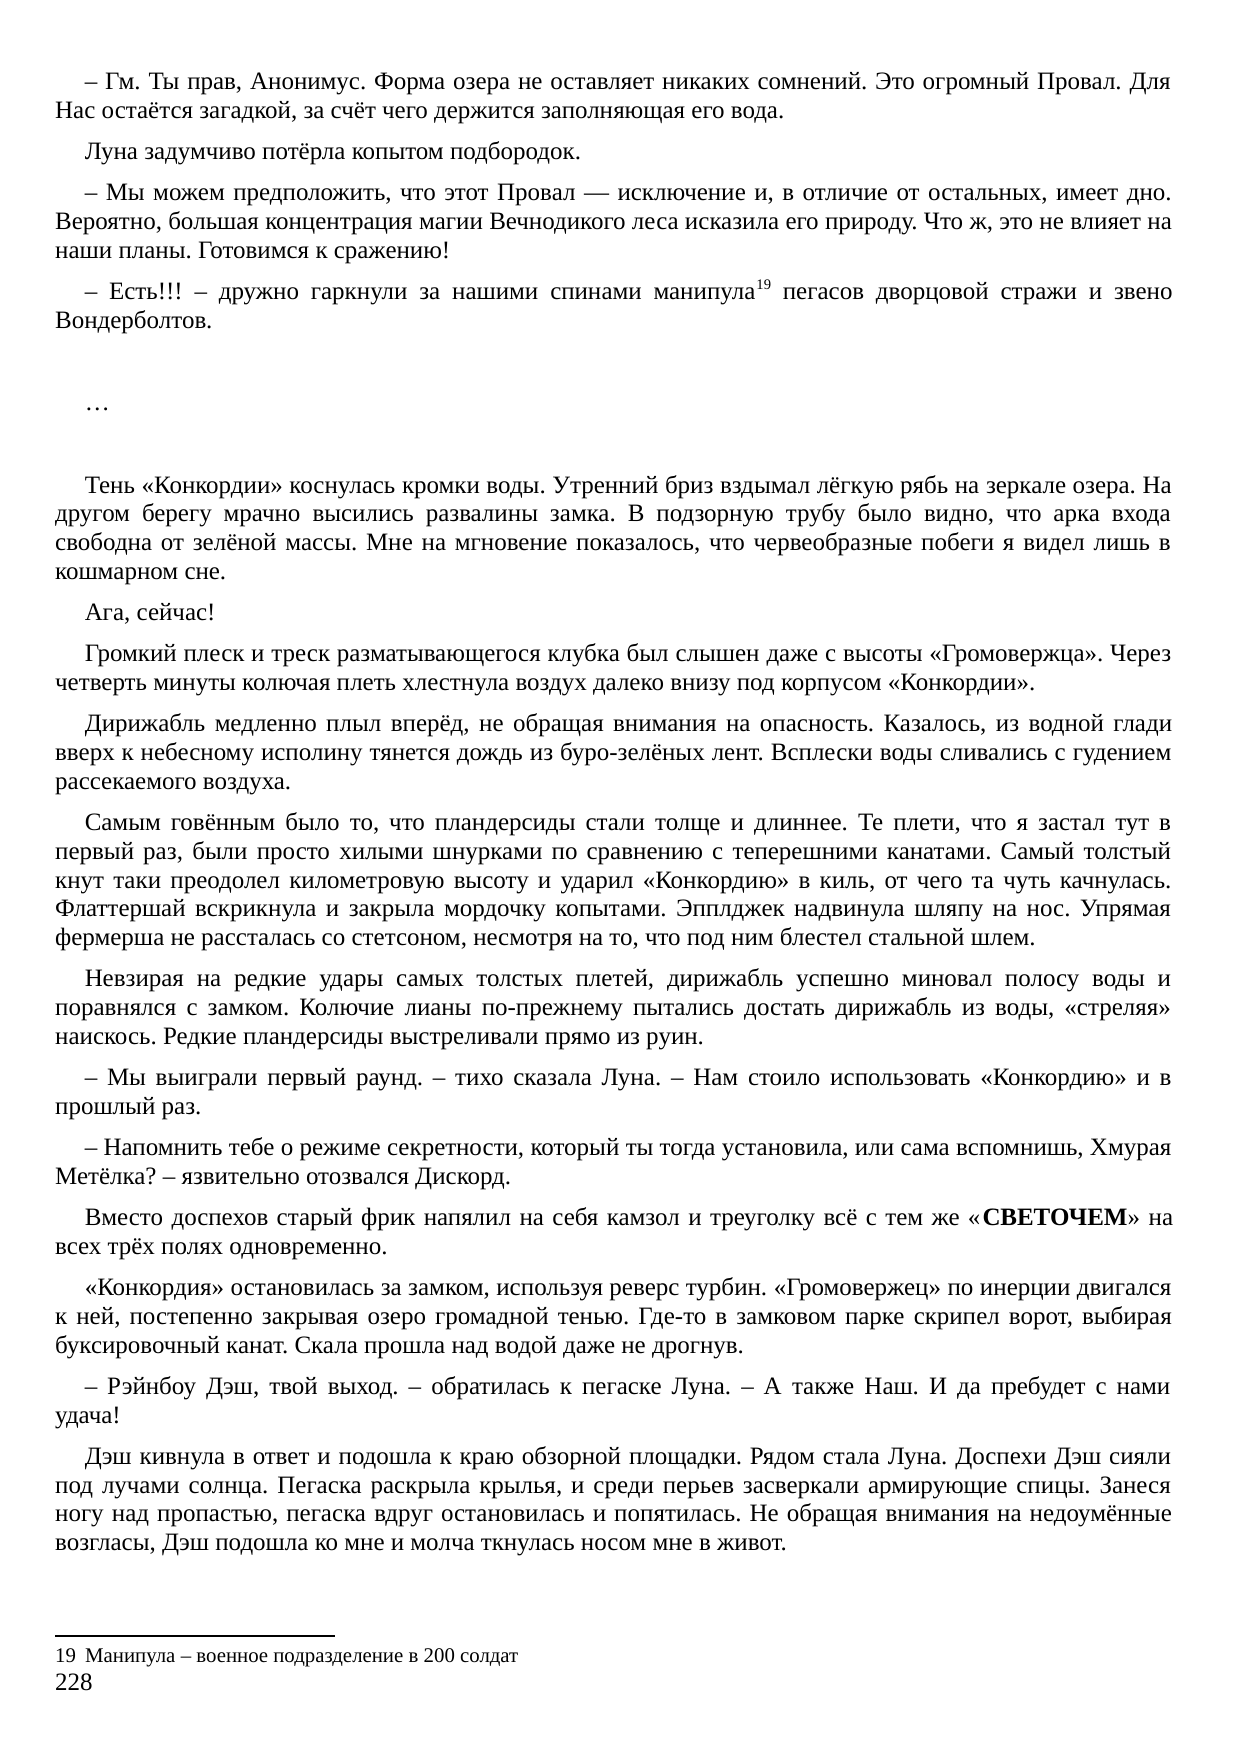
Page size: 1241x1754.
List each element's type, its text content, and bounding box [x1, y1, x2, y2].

text – Гм. Ты прав, Анонимус. Форма озера не оставляет никаких сомнений. Это огромный Провал. Для Нас остаётся загадкой, за счёт чего держится заполняющая его вода. [55, 66, 1173, 123]
text Луна задумчиво потёрла копытом подбородок. [55, 136, 1173, 165]
text – Есть!!! – дружно гаркнули за нашими спинами манипула пегасов дворцовой стражи и звено Вондерболтов. [55, 276, 1173, 333]
text Ага, сейчас! [55, 597, 1173, 626]
text Вместо доспехов старый фрик напялил на себя камзол и треуголку всё с тем же «СВЕТОЧЕМ» на всех трёх полях одновременно. [55, 1202, 1173, 1260]
text … [55, 387, 1173, 416]
text Дэш кивнула в ответ и подошла к краю обзорной площадки. Рядом стала Луна. Доспехи Дэш сияли под лучами солнца. Пегаска раскрыла крылья, и среди перьев засверкали армирующие спицы. Занеся ногу над пропастью, пегаска вдруг остановилась и попятилась. Не обращая внимания на недоумённые возгласы, Дэш подошла ко мне и молча ткнулась носом мне в живот. [55, 1441, 1173, 1556]
text Тень «Конкордии» коснулась кромки воды. Утренний бриз вздымал лёгкую рябь на зеркале озера. На другом берегу мрачно высились развалины замка. В подзорную трубу было видно, что арка входа свободна от зелёной массы. Мне на мгновение показалось, что червеобразные побеги я видел лишь в кошмарном сне. [55, 470, 1173, 585]
text Самым говённым было то, что пландерсиды стали толще и длиннее. Те плети, что я застал тут в первый раз, были просто хилыми шнурками по сравнению с теперешними канатами. Самый толстый кнут таки преодолел километровую высоту и ударил «Конкордию» в киль, от чего та чуть качнулась. Флаттершай вскрикнула и закрыла мордочку копытами. Эпплджек надвинула шляпу на нос. Упрямая фермерша не рассталась со стетсоном, несмотря на то, что под ним блестел стальной шлем. [55, 807, 1173, 951]
text Громкий плеск и треск разматывающегося клубка был слышен даже с высоты «Громовержца». Через четверть минуты колючая плеть хлестнула воздух далеко внизу под корпусом «Конкордии». [55, 638, 1173, 696]
text – Рэйнбоу Дэш, твой выход. – обратилась к пегаске Луна. – А также Наш. И да пребудет с нами удача! [55, 1371, 1173, 1428]
text – Мы можем предположить, что этот Провал — исключение и, в отличие от остальных, имеет дно. Вероятно, большая концентрация магии Вечнодикого леса исказила его природу. Что ж, это не влияет на наши планы. Готовимся к сражению! [55, 177, 1173, 263]
text «Конкордия» остановилась за замком, используя реверс турбин. «Громовержец» по инерции двигался к ней, постепенно закрывая озеро громадной тенью. Где-то в замковом парке скрипел ворот, выбирая буксировочный канат. Скала прошла над водой даже не дрогнув. [55, 1272, 1173, 1358]
text – Мы выиграли первый раунд. – тихо сказала Луна. – Нам стоило использовать «Конкордию» и в прошлый раз. [55, 1062, 1173, 1120]
text – Напомнить тебе о режиме секретности, который ты тогда установила, или сама вспомнишь, Хмурая Метёлка? – язвительно отозвался Дискорд. [55, 1132, 1173, 1190]
text Невзирая на редкие удары самых толстых плетей, дирижабль успешно миновал полосу воды и поравнялся с замком. Колючие лианы по-прежнему пытались достать дирижабль из воды, «стреляя» наискось. Редкие пландерсиды выстреливали прямо из руин. [55, 963, 1173, 1050]
text Дирижабль медленно плыл вперёд, не обращая внимания на опасность. Казалось, из водной глади вверх к небесному исполину тянется дождь из буро-зелёных лент. Всплески воды сливались с гудением рассекаемого воздуха. [55, 708, 1173, 795]
text Манипула – военное подразделение в 200 солдат [55, 1642, 1173, 1667]
